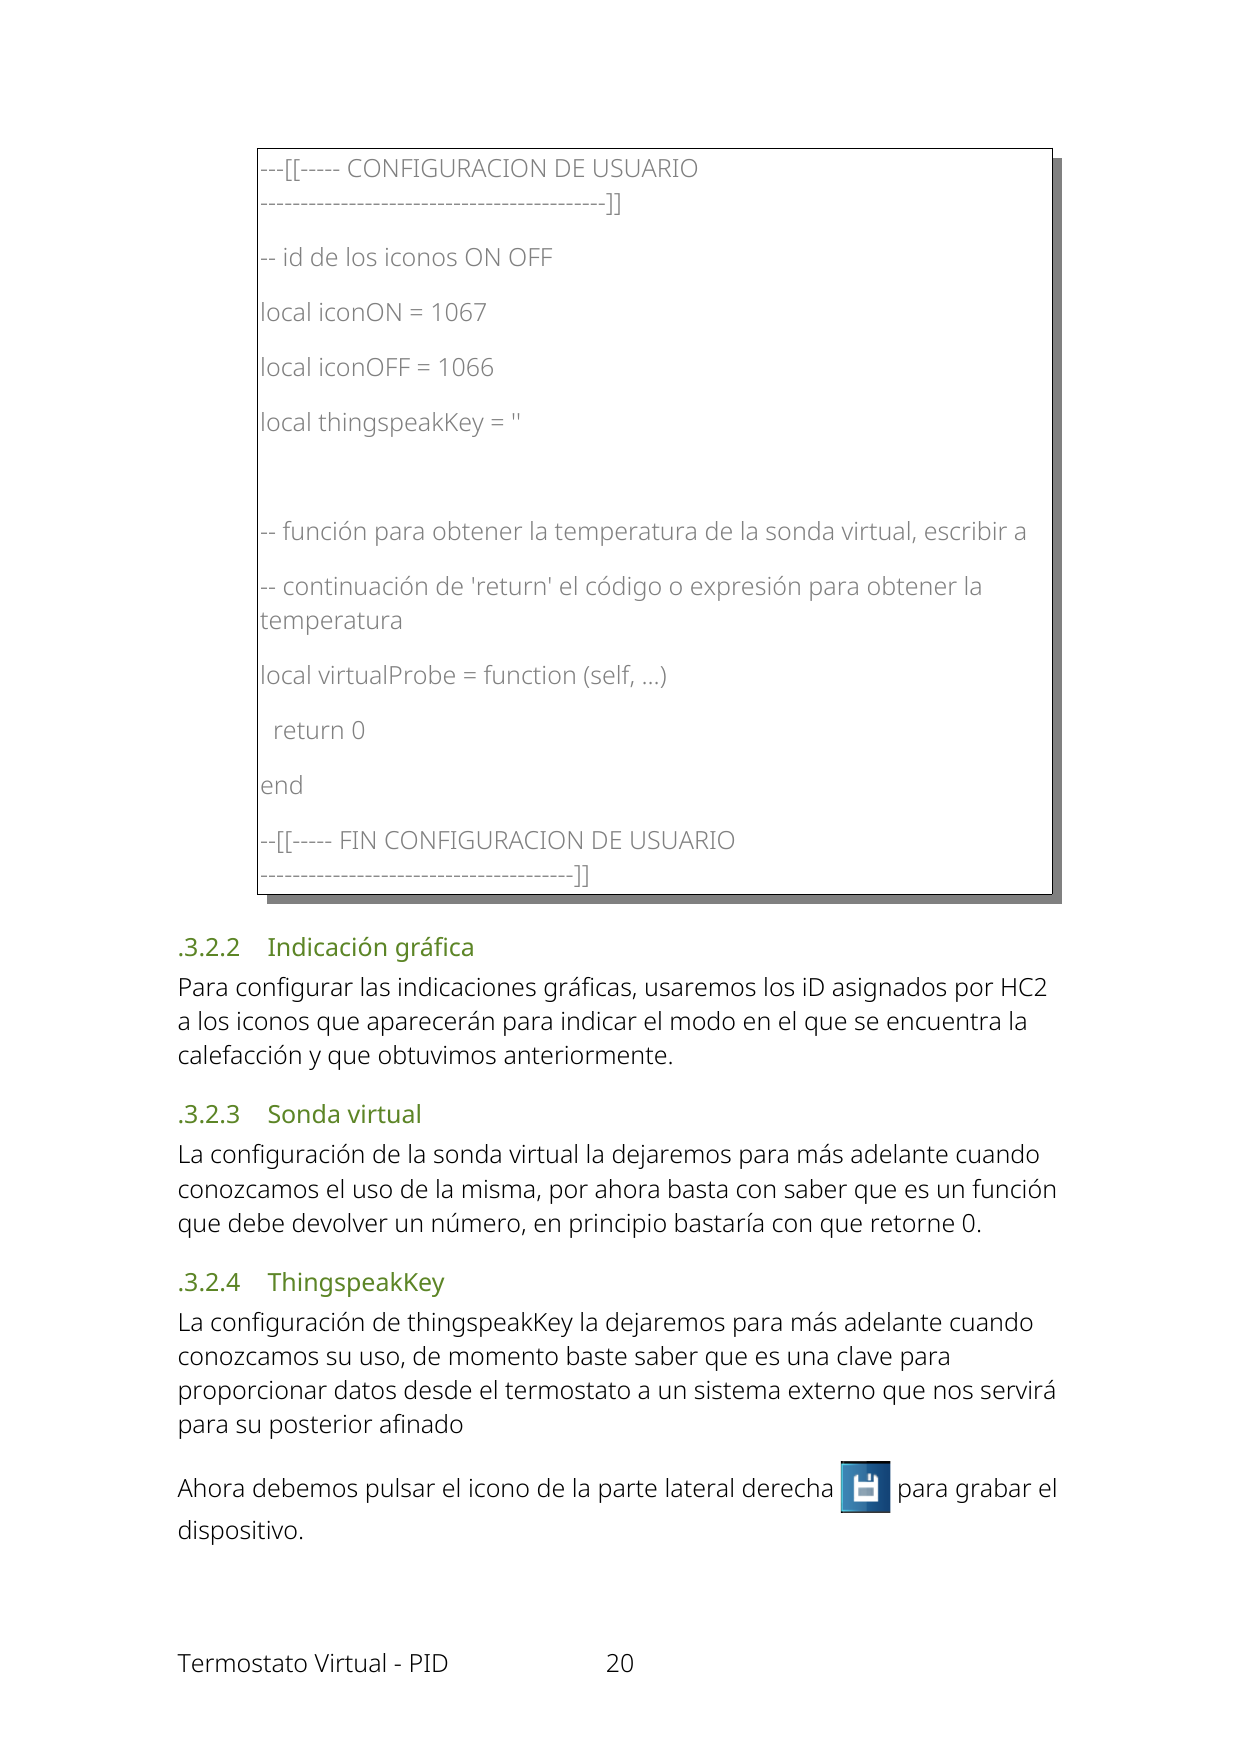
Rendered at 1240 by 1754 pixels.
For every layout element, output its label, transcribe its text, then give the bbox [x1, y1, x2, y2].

text -- función para obtener la temperatura de la sonda virtual, escribir a [258, 511, 1052, 548]
text local iconON = 1067 [258, 291, 1052, 328]
text ---[[----- CONFIGURACION DE USUARIO -------------------------------------------]] [258, 149, 1052, 219]
subtitle ThingspeakKey [177, 1264, 1062, 1298]
text end [258, 765, 1052, 802]
text -- id de los iconos ON OFF [258, 237, 1052, 274]
text return 0 [258, 710, 1052, 747]
text local thingspeakKey = '' [258, 401, 1052, 438]
text Ahora debemos pulsar el icono de la parte lateral derecha para grabar el dispositivo. [177, 1462, 1062, 1547]
text Para configurar las indicaciones gráficas, usaremos los iD asignados por HC2 a los iconos que aparecerán para indicar el modo en el que se encuentra la calefacción y que obtuvimos anteriormente. [177, 970, 1062, 1072]
text --[[----- FIN CONFIGURACION DE USUARIO ---------------------------------------]] [258, 819, 1052, 894]
text local virtualProbe = function (self, ...) [258, 655, 1052, 692]
picture [840, 1461, 891, 1513]
text La configuración de la sonda virtual la dejaremos para más adelante cuando conozcamos el uso de la misma, por ahora basta con saber que es un función que debe devolver un número, en principio bastaría con que retorne 0. [177, 1137, 1062, 1239]
subtitle Sonda virtual [177, 1097, 1062, 1131]
text La configuración de thingspeakKey la dejaremos para más adelante cuando conozcamos su uso, de momento baste saber que es una clave para proporcionar datos desde el termostato a un sistema externo que nos servirá para su posterior afinado [177, 1305, 1062, 1441]
text local iconOFF = 1066 [258, 346, 1052, 383]
text -- continuación de 'return' el código o expresión para obtener la temperatura [258, 566, 1052, 637]
subtitle Indicación gráfica [177, 929, 1062, 963]
